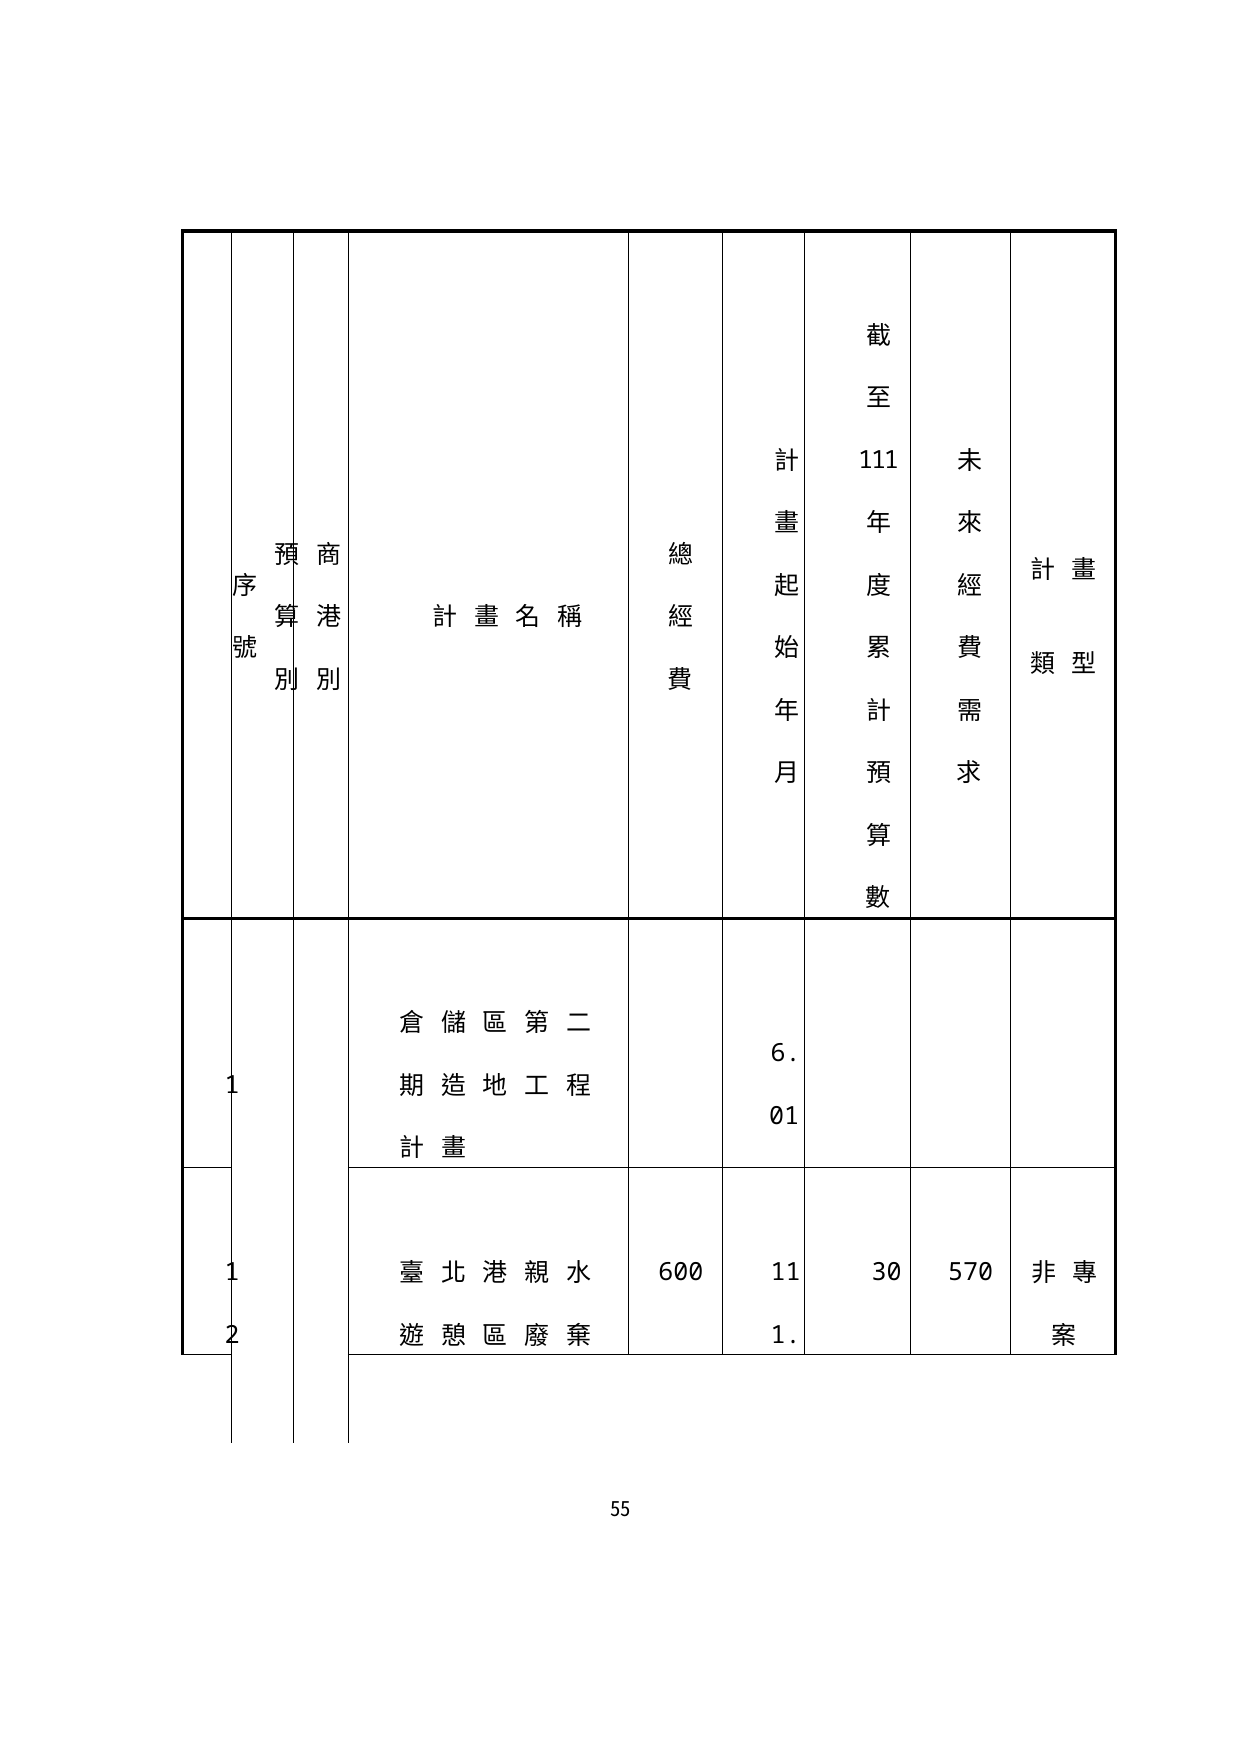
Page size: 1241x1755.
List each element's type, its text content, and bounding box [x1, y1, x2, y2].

table_header 截至111年度累計預算數 [805, 233, 910, 917]
table_header 序號 [184, 233, 231, 917]
table_header 計畫 類型 [1011, 233, 1114, 917]
table_header 預算別 [232, 233, 293, 917]
table_cell [805, 920, 910, 1167]
table_cell [294, 920, 348, 1355]
table_header 計畫名稱 [349, 233, 628, 917]
table_cell 570 [911, 1168, 1010, 1354]
table_header 計畫起始年月 [723, 233, 804, 917]
table_cell 600 [629, 1168, 722, 1354]
table_cell 非專案 [1011, 1168, 1114, 1354]
table_header 總經費 [629, 233, 722, 917]
table_cell [629, 920, 722, 1167]
table_cell [911, 920, 1010, 1167]
table_header 商港別 [294, 233, 348, 917]
table_cell [1011, 920, 1114, 1167]
table_cell 30 [805, 1168, 910, 1354]
table_cell 倉儲區第二期造地工程計畫 [349, 920, 628, 1167]
table_cell 臺北港親水遊憩區廢棄 [349, 1168, 628, 1354]
table_cell 航港基金 [232, 920, 293, 1355]
table_cell 11 [184, 920, 231, 1167]
table_cell 111. [723, 1168, 804, 1354]
table_cell 12 [184, 1168, 231, 1354]
table_header 未來經費需求 [911, 233, 1010, 917]
table_cell 6.01 [723, 920, 804, 1167]
